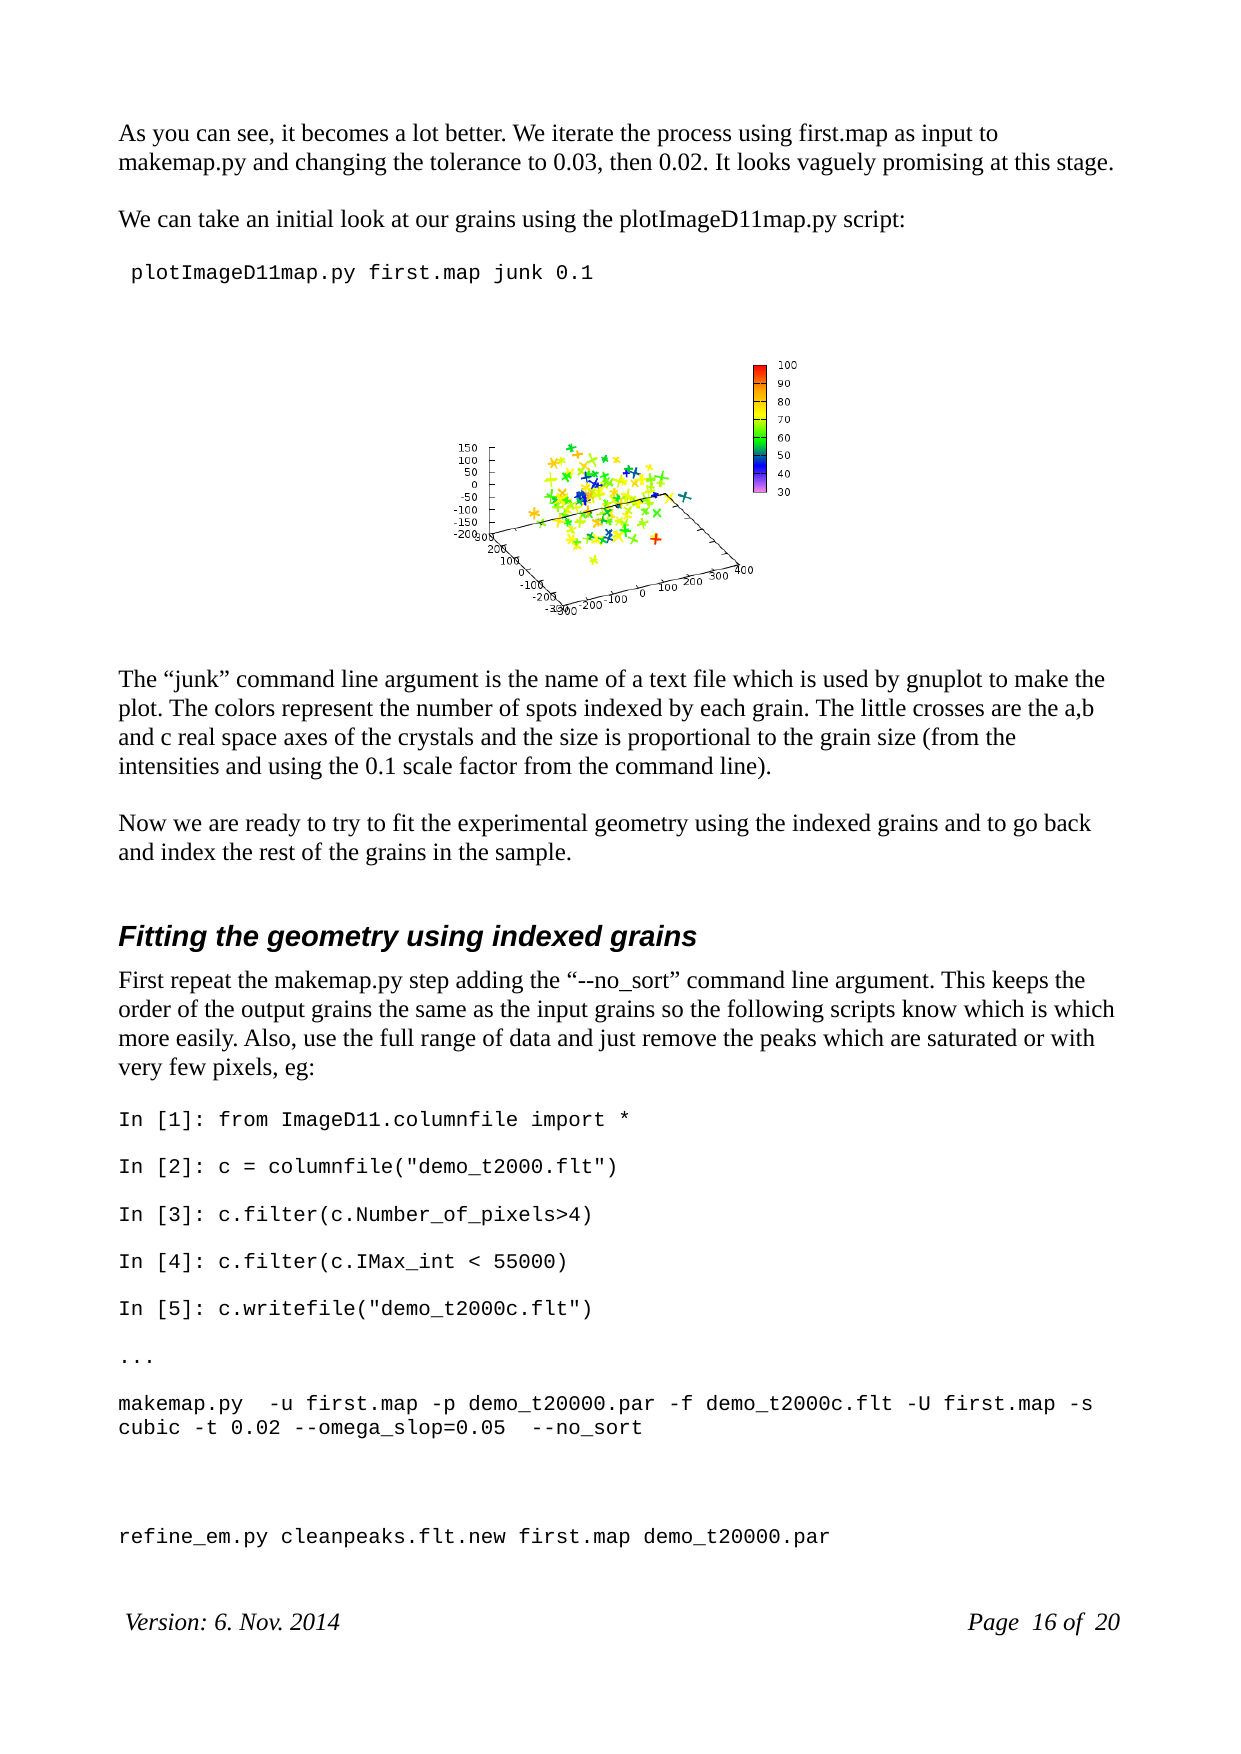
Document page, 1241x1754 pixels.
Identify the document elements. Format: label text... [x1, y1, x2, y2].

text refine_em.py cleanpeaks.flt.new first.map demo_t20000.par [118, 1527, 1122, 1550]
picture [418, 314, 822, 636]
text First repeat the makemap.py step adding the “--no_sort” command line argument. This keeps the order of the output grains the same as the input grains so the following scripts know which is which more easily. Also, use the full range of data and just remove the peaks which are saturated or with very few pixels, eg: [118, 966, 1122, 1081]
text ... [118, 1346, 1122, 1369]
text The “junk” command line argument is the name of a text file which is used by gnuplot to make the plot. The colors represent the number of spots indexed by each grain. The little crosses are the a,b and c real space axes of the crystals and the size is proportional to the grain size (from the intensities and using the 0.1 scale factor from the command line). [118, 664, 1122, 779]
text In [2]: c = columnfile("demo_t2000.flt") [118, 1157, 1122, 1180]
text As you can see, it becomes a lot better. We iterate the process using first.map as input to makemap.py and changing the tolerance to 0.03, then 0.02. It looks vaguely promising at this stage. [118, 118, 1122, 176]
text In [5]: c.writefile("demo_t2000c.flt") [118, 1298, 1122, 1322]
text Now we are ready to try to fit the experimental geometry using the indexed grains and to go back and index the rest of the grains in the sample. [118, 808, 1122, 866]
text In [4]: c.filter(c.IMax_int < 55000) [118, 1251, 1122, 1275]
text In [1]: from ImageD11.columnfile import * [118, 1109, 1122, 1133]
subtitle Fitting the geometry using indexed grains [118, 919, 1122, 953]
text In [3]: c.filter(c.Number_of_pixels>4) [118, 1204, 1122, 1227]
text makemap.py -u first.map -p demo_t20000.par -f demo_t2000c.flt -U first.map -s cubic -t 0.02 --omega_slop=0.05 --no_sort [118, 1393, 1122, 1440]
text We can take an initial look at our grains using the plotImageD11map.py script: [118, 204, 1122, 233]
text plotImageD11map.py first.map junk 0.1 [118, 262, 1122, 286]
